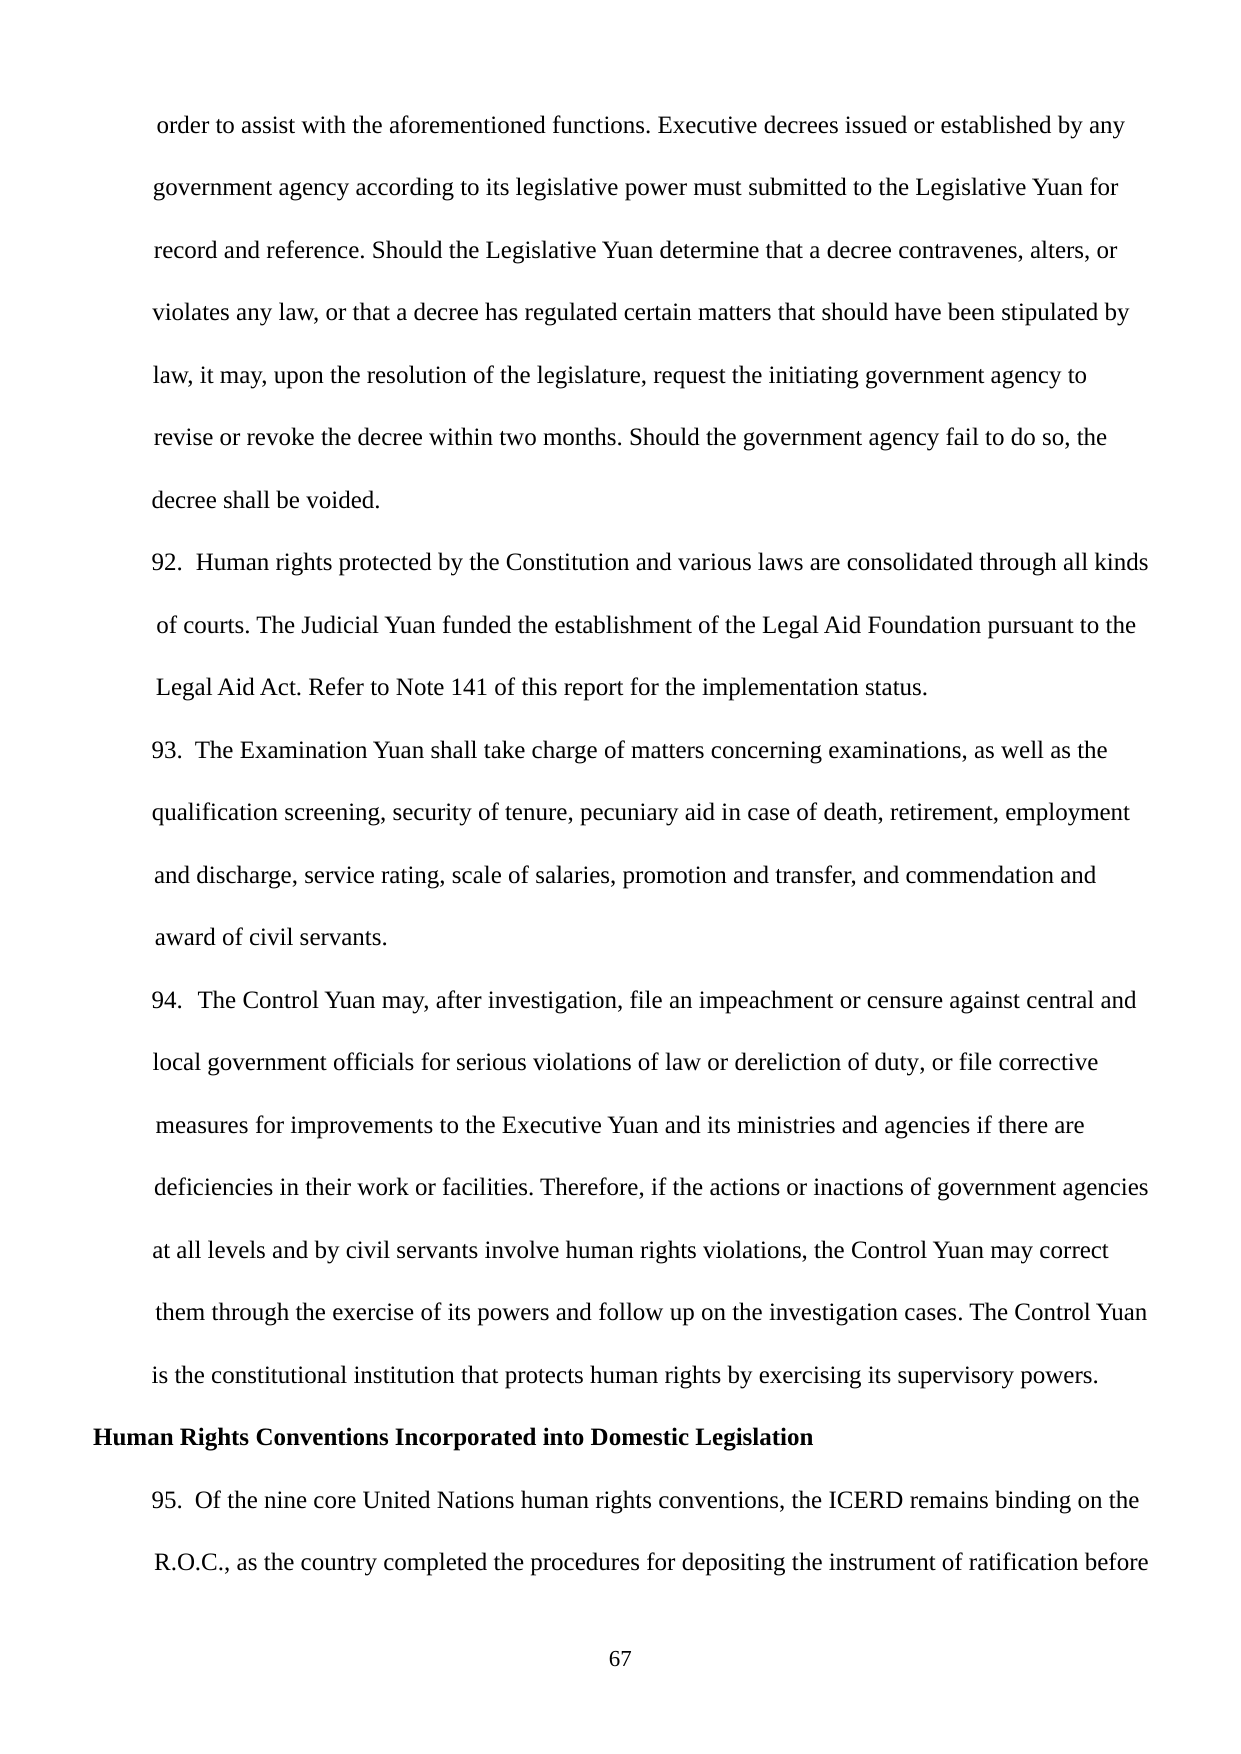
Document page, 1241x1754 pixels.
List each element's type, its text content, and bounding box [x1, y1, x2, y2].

list Human rights protected by the Constitution and various laws are consolidated through all kinds of courts. The Judicial Yuan funded the establishment of the Legal Aid Foundation pursuant to the Legal Aid Act. Refer to Note 141 of this report for the implementation status. [142, 520, 1151, 708]
list order to assist with the aforementioned functions. Executive decrees issued or established by any government agency according to its legislative power must submitted to the Legislative Yuan for record and reference. Should the Legislative Yuan determine that a decree contravenes, alters, or violates any law, or that a decree has regulated certain matters that should have been stipulated by law, it may, upon the resolution of the legislature, request the initiating government agency to revise or revoke the decree within two months. Should the government agency fail to do so, the decree shall be voided. [142, 83, 1151, 520]
subtitle Human Rights Conventions Incorporated into Domestic Legislation [89, 1395, 1151, 1458]
list The Control Yuan may, after investigation, file an impeachment or censure against central and local government officials for serious violations of law or dereliction of duty, or file corrective measures for improvements to the Executive Yuan and its ministries and agencies if there are deficiencies in their work or facilities. Therefore, if the actions or inactions of government agencies at all levels and by civil servants involve human rights violations, the Control Yuan may correct them through the exercise of its powers and follow up on the investigation cases. The Control Yuan is the constitutional institution that protects human rights by exercising its supervisory powers. [142, 958, 1151, 1395]
list The Examination Yuan shall take charge of matters concerning examinations, as well as the qualification screening, security of tenure, pecuniary aid in case of death, retirement, employment and discharge, service rating, scale of salaries, promotion and transfer, and commendation and award of civil servants. [142, 708, 1151, 958]
list Of the nine core United Nations human rights conventions, the ICERD remains binding on the R.O.C., as the country completed the procedures for depositing the instrument of ratification before [142, 1458, 1151, 1583]
